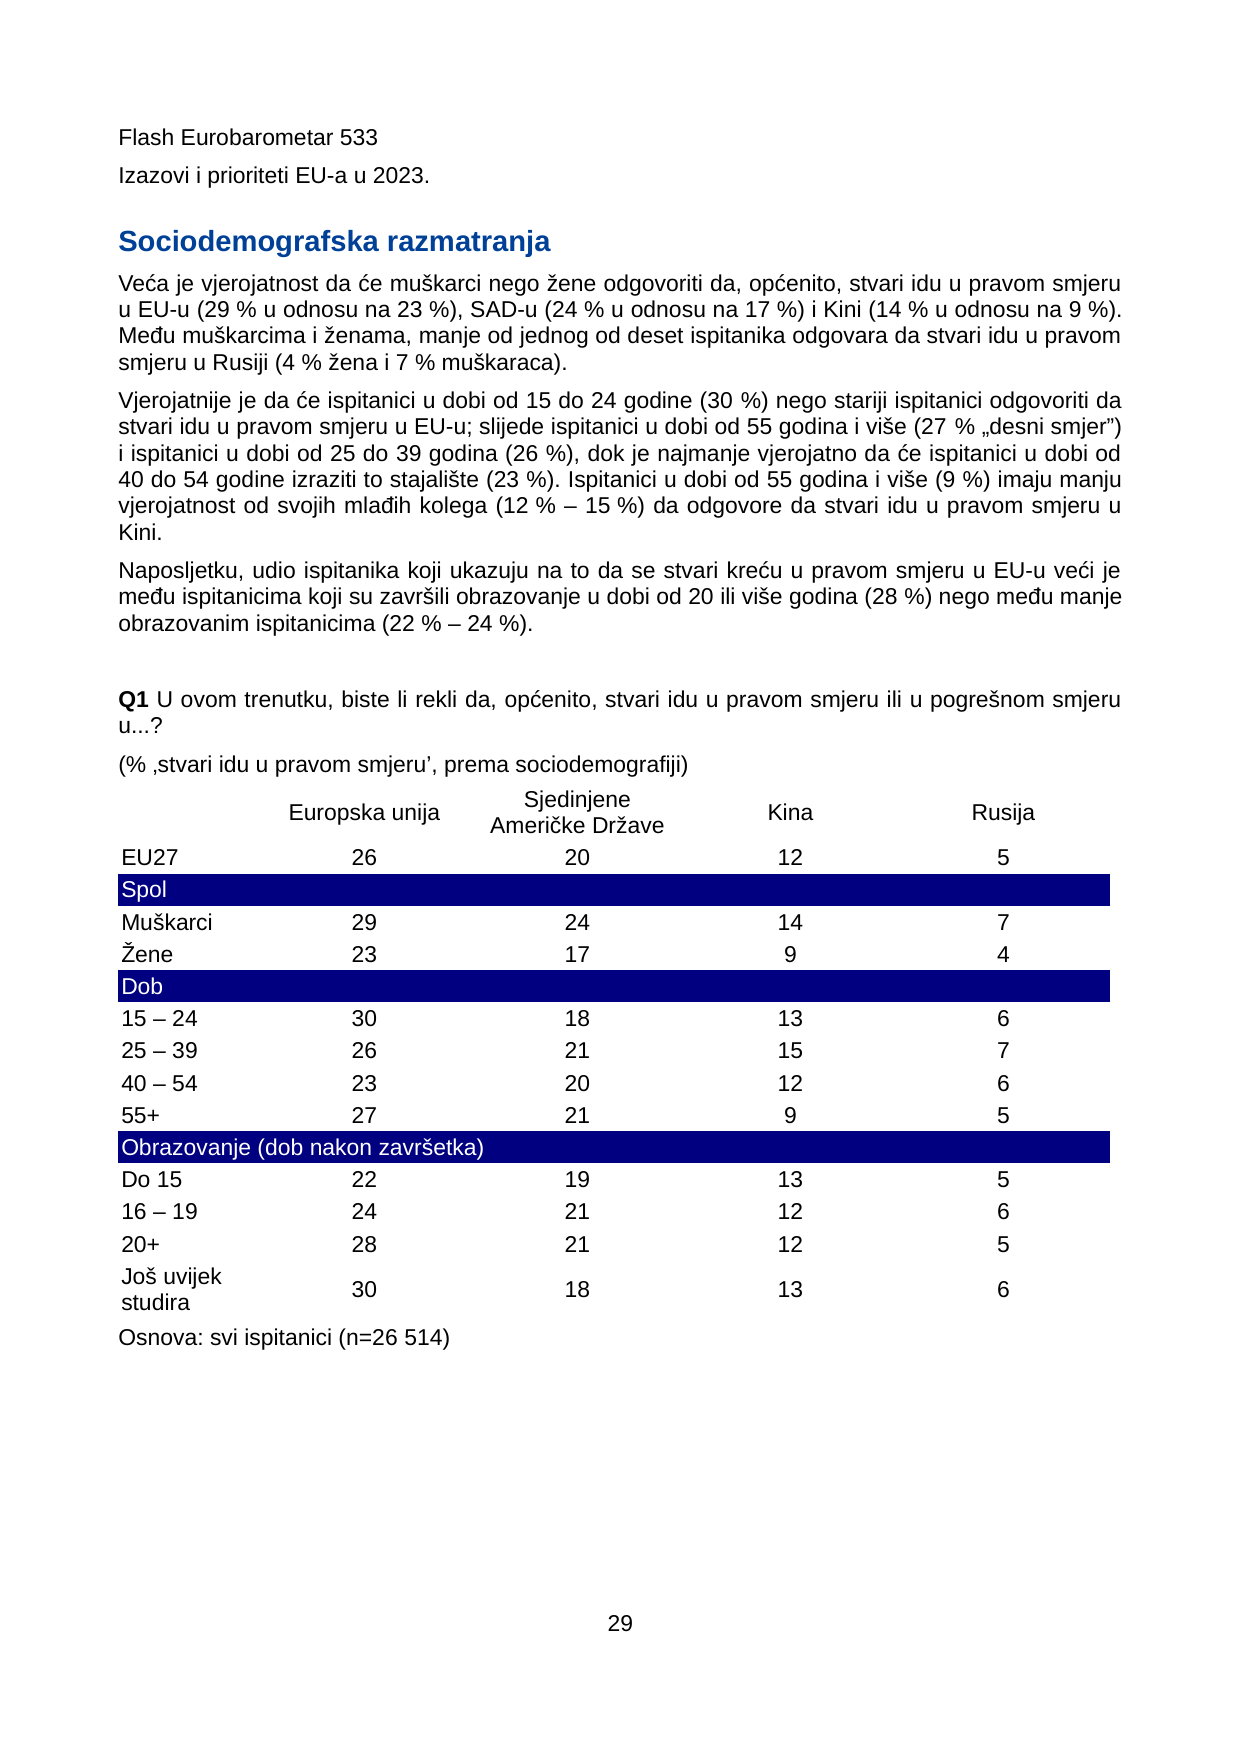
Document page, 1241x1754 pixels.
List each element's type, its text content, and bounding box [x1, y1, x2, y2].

table_cell 30 [258, 1002, 471, 1034]
table_cell 5 [897, 1228, 1110, 1260]
table_cell 30 [258, 1260, 471, 1318]
table_cell 21 [471, 1035, 684, 1067]
table_cell 25 – 39 [118, 1035, 258, 1067]
table_cell 20 [471, 841, 684, 873]
table_cell 18 [471, 1260, 684, 1318]
table_cell 21 [471, 1195, 684, 1228]
table_cell [897, 1131, 1110, 1163]
table_cell 22 [258, 1163, 471, 1195]
table_cell [897, 970, 1110, 1002]
table_cell 4 [897, 938, 1110, 970]
table_cell 23 [258, 1067, 471, 1099]
table_cell 16 – 19 [118, 1195, 258, 1228]
table_header Europska unija [258, 783, 471, 841]
table_cell 13 [684, 1163, 897, 1195]
table_cell 18 [471, 1002, 684, 1034]
table_cell 9 [684, 938, 897, 970]
text Sociodemografska razmatranja [118, 224, 1122, 258]
table_cell 13 [684, 1002, 897, 1034]
table_cell 9 [684, 1099, 897, 1131]
table_cell [684, 874, 897, 906]
table_cell [684, 970, 897, 1002]
table_cell 40 – 54 [118, 1067, 258, 1099]
table_cell 27 [258, 1099, 471, 1131]
table_cell 15 – 24 [118, 1002, 258, 1034]
table_header Kina [684, 783, 897, 841]
table_cell 20 [471, 1067, 684, 1099]
text Q1 U ovom trenutku, biste li rekli da, općenito, stvari idu u pravom smjeru ili u pogrešnom smjeru u...? [118, 686, 1122, 739]
table_cell 6 [897, 1002, 1110, 1034]
table_cell Dob [118, 970, 684, 1002]
table_cell 6 [897, 1195, 1110, 1228]
table_cell Žene [118, 938, 258, 970]
text Veća je vjerojatnost da će muškarci nego žene odgovoriti da, općenito, stvari idu u pravom smjeru u EU-u (29 % u odnosu na 23 %), SAD-u (24 % u odnosu na 17 %) i Kini (14 % u odnosu na 9 %). Među muškarcima i ženama, manje od jednog od deset ispitanika odgovara da stvari idu u pravom smjeru u Rusiji (4 % žena i 7 % muškaraca). [118, 269, 1122, 375]
table_cell 14 [684, 906, 897, 938]
table_cell Do 15 [118, 1163, 258, 1195]
table_cell 24 [471, 906, 684, 938]
table_cell 12 [684, 1195, 897, 1228]
table_cell [897, 874, 1110, 906]
table_cell 19 [471, 1163, 684, 1195]
table_cell 6 [897, 1067, 1110, 1099]
table_cell EU27 [118, 841, 258, 873]
table_cell 26 [258, 1035, 471, 1067]
table_cell 55+ [118, 1099, 258, 1131]
table_cell Spol [118, 874, 684, 906]
table_cell 6 [897, 1260, 1110, 1318]
table_header [118, 783, 258, 841]
table_cell 7 [897, 906, 1110, 938]
table_cell Muškarci [118, 906, 258, 938]
table_cell 15 [684, 1035, 897, 1067]
text (% ‚stvari idu u pravom smjeru’, prema sociodemografiji) [118, 751, 1122, 777]
table_cell 23 [258, 938, 471, 970]
table_cell 5 [897, 841, 1110, 873]
table_cell 29 [258, 906, 471, 938]
table_cell 24 [258, 1195, 471, 1228]
table_cell 5 [897, 1163, 1110, 1195]
table_cell 7 [897, 1035, 1110, 1067]
table_cell 20+ [118, 1228, 258, 1260]
table_cell 13 [684, 1260, 897, 1318]
text Osnova: svi ispitanici (n=26 514) [118, 1324, 1122, 1351]
table_cell 28 [258, 1228, 471, 1260]
table_cell Obrazovanje (dob nakon završetka) [118, 1131, 684, 1163]
table_cell 26 [258, 841, 471, 873]
table_cell Još uvijek studira [118, 1260, 258, 1318]
table_cell 12 [684, 841, 897, 873]
table_cell [684, 1131, 897, 1163]
text Vjerojatnije je da će ispitanici u dobi od 15 do 24 godine (30 %) nego stariji ispitanici odgovoriti da stvari idu u pravom smjeru u EU-u; slijede ispitanici u dobi od 55 godina i više (27 % „desni smjer”) i ispitanici u dobi od 25 do 39 godina (26 %), dok je najmanje vjerojatno da će ispitanici u dobi od 40 do 54 godine izraziti to stajalište (23 %). Ispitanici u dobi od 55 godina i više (9 %) imaju manju vjerojatnost od svojih mlađih kolega (12 % – 15 %) da odgovore da stvari idu u pravom smjeru u Kini. [118, 387, 1122, 545]
text Naposljetku, udio ispitanika koji ukazuju na to da se stvari kreću u pravom smjeru u EU-u veći je među ispitanicima koji su završili obrazovanje u dobi od 20 ili više godina (28 %) nego među manje obrazovanim ispitanicima (22 % – 24 %). [118, 557, 1122, 636]
table_cell 5 [897, 1099, 1110, 1131]
table_header Sjedinjene Američke Države [471, 783, 684, 841]
table_cell 12 [684, 1228, 897, 1260]
table_cell 12 [684, 1067, 897, 1099]
table_header Rusija [897, 783, 1110, 841]
table_cell 21 [471, 1228, 684, 1260]
table_cell 17 [471, 938, 684, 970]
table_cell 21 [471, 1099, 684, 1131]
